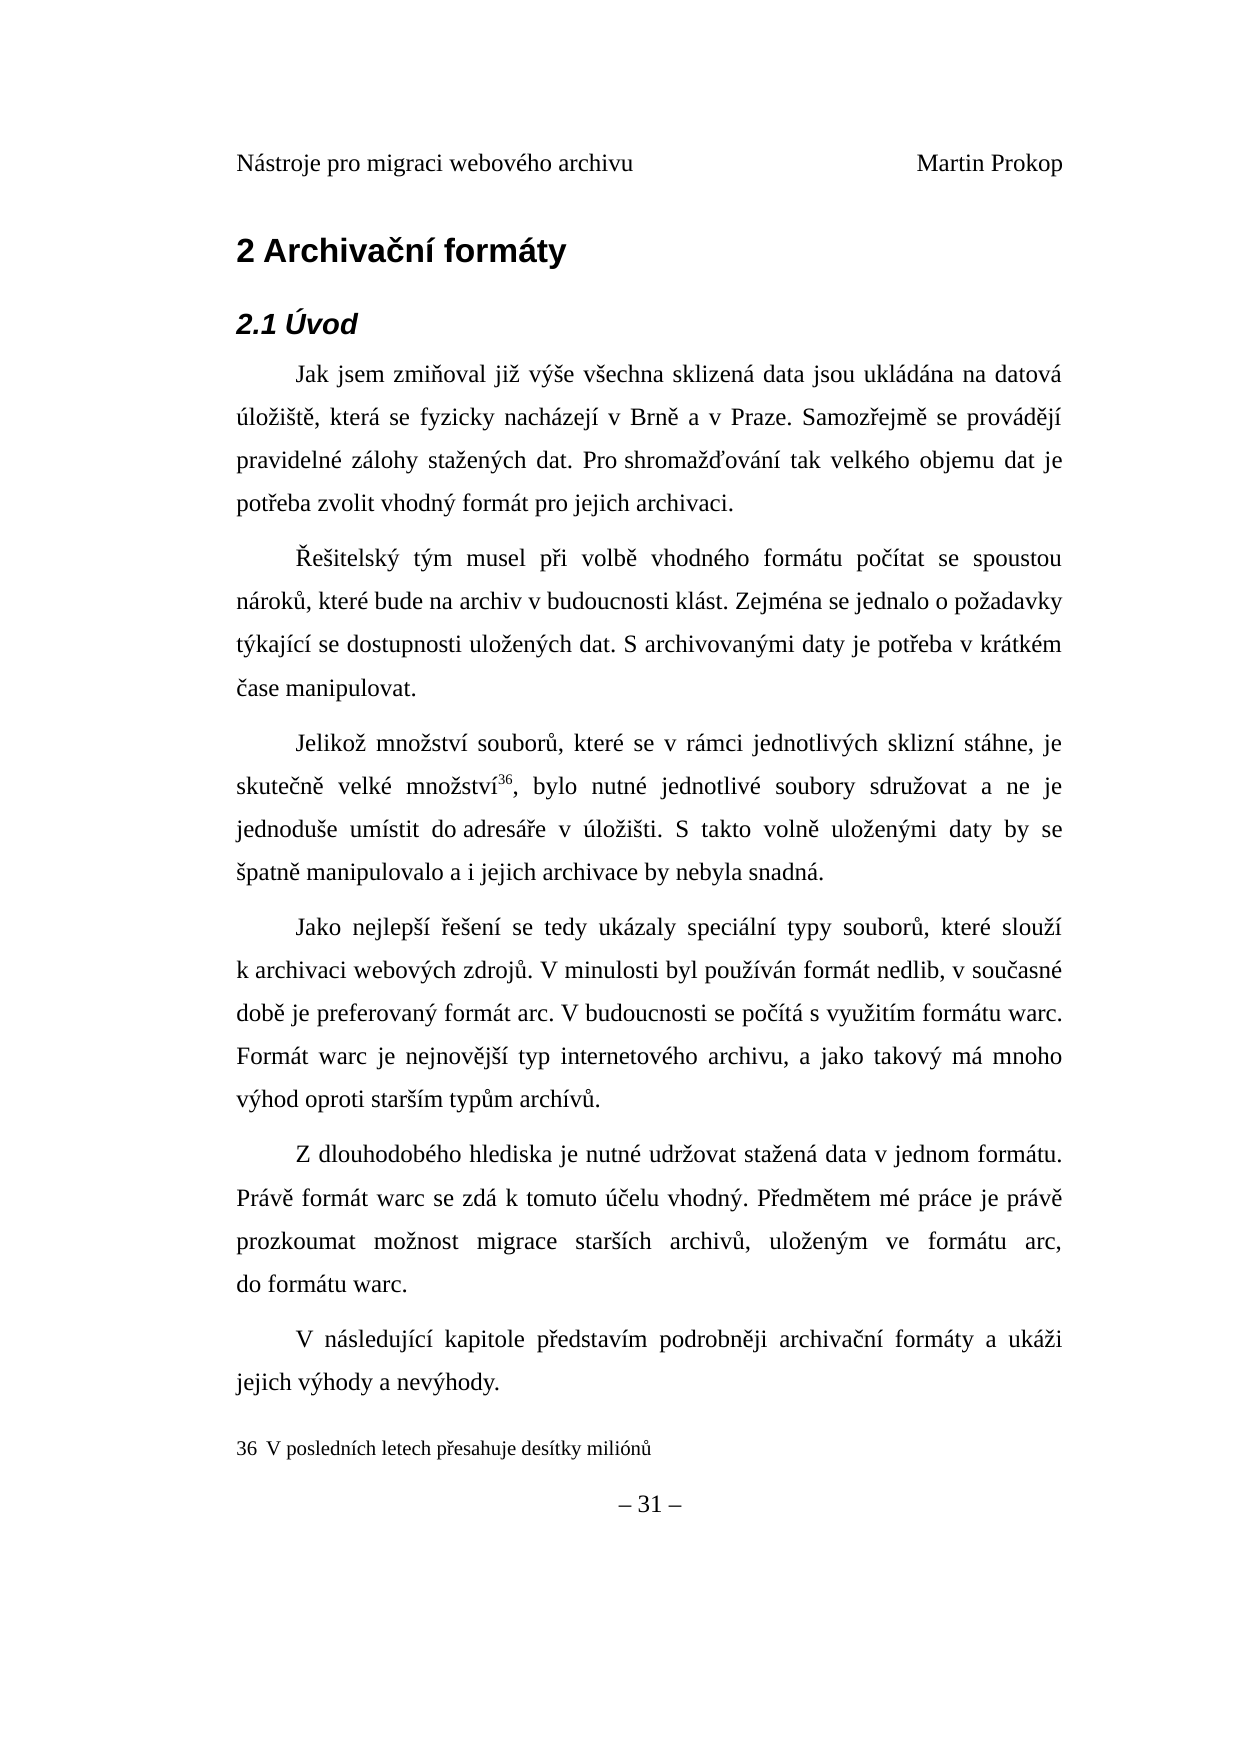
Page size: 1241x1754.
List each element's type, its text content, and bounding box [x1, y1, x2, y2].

text Jak jsem zmiňoval již výše všechna sklizená data jsou ukládána na datová úložiště, která se fyzicky nacházejí v Brně a v Praze. Samozřejmě se provádějí pravidelné zálohy stažených dat. Pro shromažďování tak velkého objemu dat je potřeba zvolit vhodný formát pro jejich archivaci. [236, 359, 1063, 517]
text Z dlouhodobého hlediska je nutné udržovat stažená data v jednom formátu. Právě formát warc se zdá k tomuto účelu vhodný. Předmětem mé práce je právě prozkoumat možnost migrace starších archivů, uloženým ve formátu arc, do formátu warc. [236, 1139, 1063, 1298]
text V posledních letech přesahuje desítky miliónů [236, 1435, 1063, 1459]
text Jako nejlepší řešení se tedy ukázaly speciální typy souborů, které slouží k archivaci webových zdrojů. V minulosti byl používán formát nedlib, v současné době je preferovaný formát arc. V budoucnosti se počítá s využitím formátu warc. Formát warc je nejnovější typ internetového archivu, a jako takový má mnoho výhod oproti starším typům archívů. [236, 912, 1063, 1113]
subtitle 2.1 Úvod [236, 307, 1063, 341]
text Jelikož množství souborů, které se v rámci jednotlivých sklizní stáhne, je skutečně velké množství, bylo nutné jednotlivé soubory sdružovat a ne je jednoduše umístit do adresáře v úložišti. S takto volně uloženými daty by se špatně manipulovalo a i jejich archivace by nebyla snadná. [236, 728, 1063, 886]
text Řešitelský tým musel při volbě vhodného formátu počítat se spoustou nároků, které bude na archiv v budoucnosti klást. Zejména se jednalo o požadavky týkající se dostupnosti uložených dat. S archivovanými daty je potřeba v krátkém čase manipulovat. [236, 543, 1063, 701]
text V následující kapitole představím podrobněji archivační formáty a ukáži jejich výhody a nevýhody. [236, 1324, 1063, 1396]
subtitle 2 Archivační formáty [236, 231, 1063, 269]
